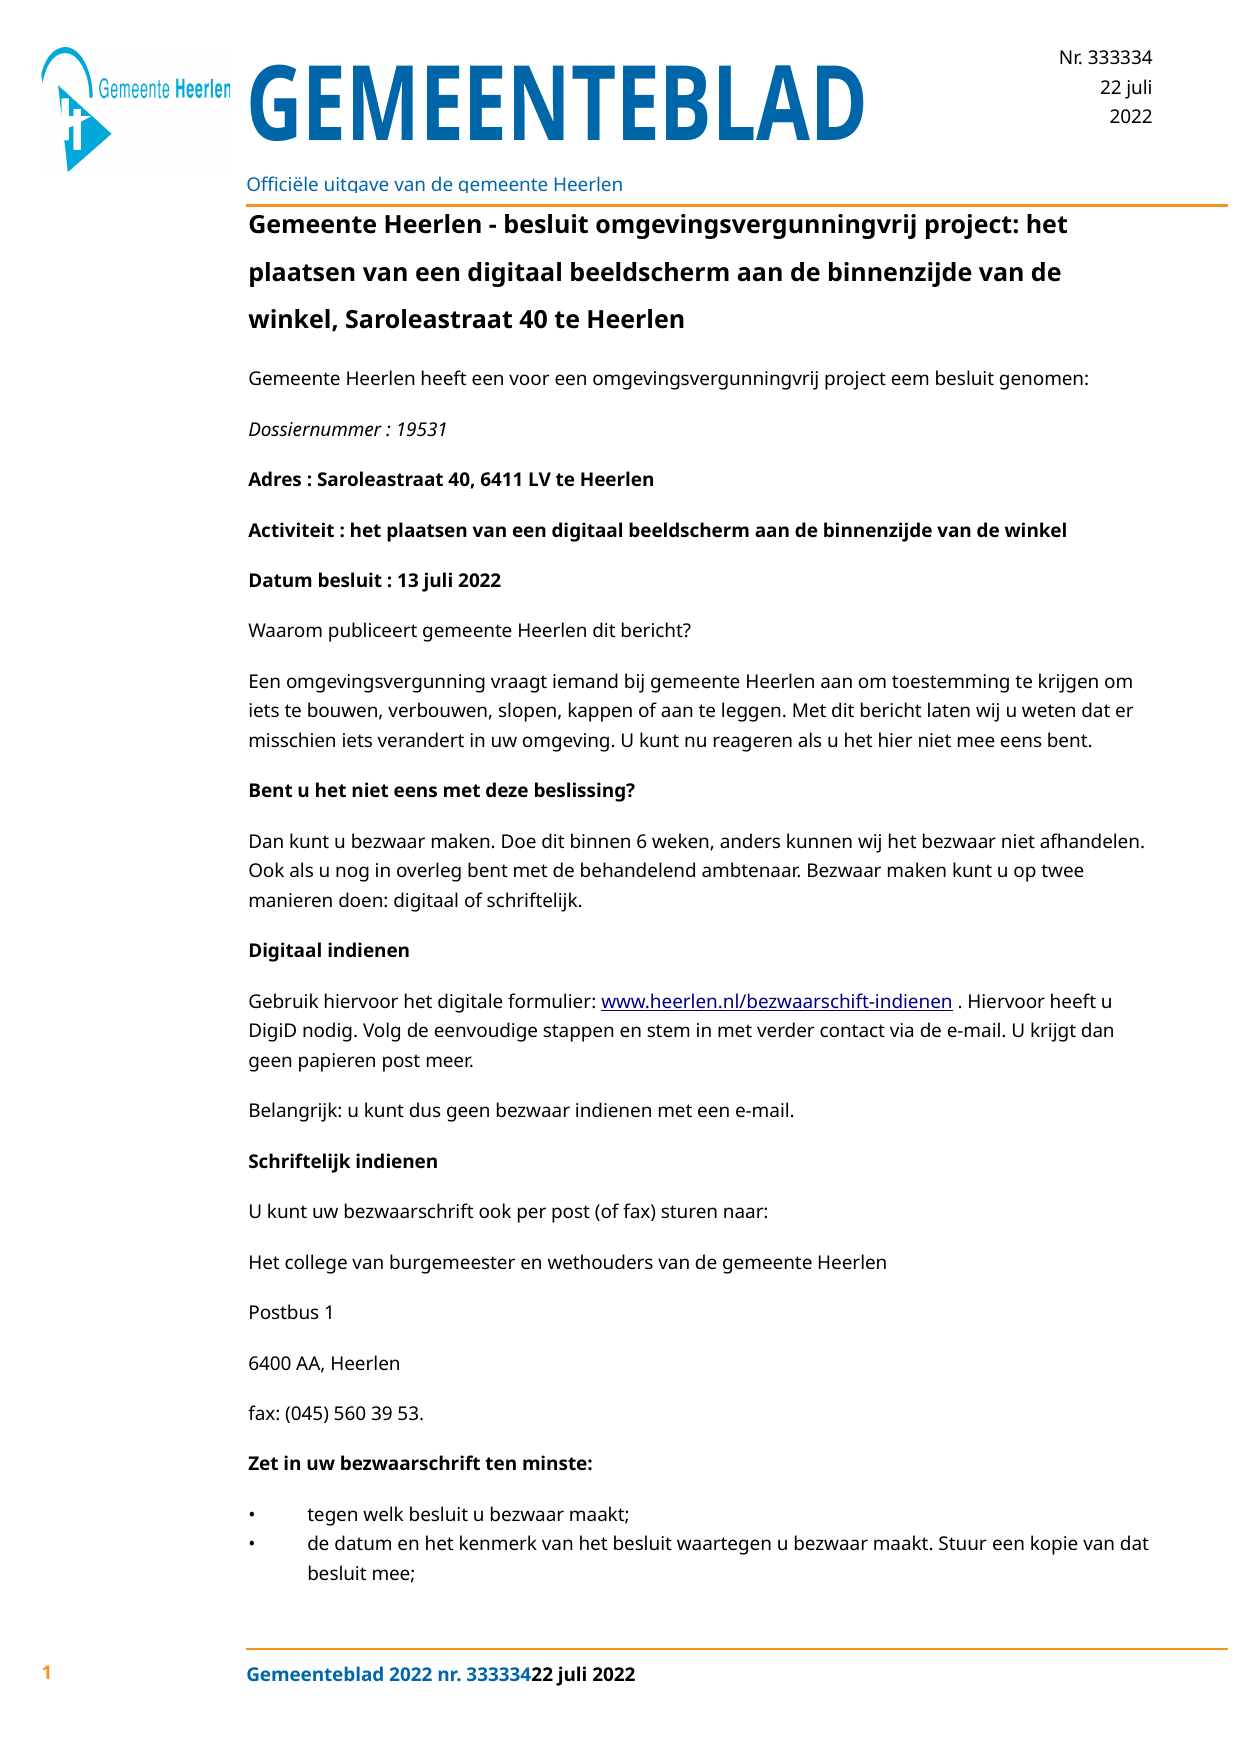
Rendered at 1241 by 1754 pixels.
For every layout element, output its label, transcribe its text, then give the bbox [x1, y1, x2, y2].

text Belangrijk: u kunt dus geen bezwaar indienen met een e-mail. [248, 1098, 1152, 1123]
text Waarom publiceert gemeente Heerlen dit bericht? [248, 618, 1152, 643]
text Gemeente Heerlen heeft een voor een omgevingsvergunningvrij project eem besluit genomen: [248, 366, 1152, 391]
text Adres : Saroleastraat 40, 6411 LV te Heerlen [248, 466, 1152, 492]
text Dan kunt u bezwaar maken. Doe dit binnen 6 weken, anders kunnen wij het bezwaar niet afhandelen. Ook als u nog in overleg bent met de behandelend ambtenaar. Bezwaar maken kunt u op twee manieren doen: digitaal of schriftelijk. [248, 828, 1152, 913]
list tegen welk besluit u bezwaar maakt; [248, 1501, 1152, 1527]
text Gebruik hiervoor het digitale formulier: www.heerlen.nl/bezwaarschift-indienen . Hiervoor heeft u DigiD nodig. Volg de eenvoudige stappen en stem in met verder contact via de e-mail. U krijgt dan geen papieren post meer. [248, 988, 1152, 1073]
text Dossiernummer : 19531 [248, 416, 1152, 442]
text 6400 AA, Heerlen [248, 1350, 1152, 1375]
text fax: (045) 560 39 53. [248, 1400, 1152, 1426]
list de datum en het kenmerk van het besluit waartegen u bezwaar maakt. Stuur een kopie van dat besluit mee; [248, 1531, 1152, 1586]
text Postbus 1 [248, 1299, 1152, 1325]
picture [41, 47, 231, 172]
text Een omgevingsvergunning vraagt iemand bij gemeente Heerlen aan om toestemming te krijgen om iets te bouwen, verbouwen, slopen, kappen of aan te leggen. Met dit bericht laten wij u weten dat er misschien iets verandert in uw omgeving. U kunt nu reageren als u het hier niet mee eens bent. [248, 668, 1152, 753]
text Digitaal indienen [248, 938, 1152, 963]
text Gemeente Heerlen - besluit omgevingsvergunningvrij project: het plaatsen van een digitaal beeldscherm aan de binnenzijde van de winkel, Saroleastraat 40 te Heerlen [248, 207, 1152, 336]
text Zet in uw bezwaarschrift ten minste: [248, 1451, 1152, 1476]
text Schriftelijk indienen [248, 1148, 1152, 1174]
text Het college van burgemeester en wethouders van de gemeente Heerlen [248, 1249, 1152, 1274]
text Datum besluit : 13 juli 2022 [248, 567, 1152, 593]
text U kunt uw bezwaarschrift ook per post (of fax) sturen naar: [248, 1198, 1152, 1224]
text Bent u het niet eens met deze beslissing? [248, 778, 1152, 803]
picture [41, 47, 59, 70]
text Activiteit : het plaatsen van een digitaal beeldscherm aan de binnenzijde van de winkel [248, 517, 1152, 542]
